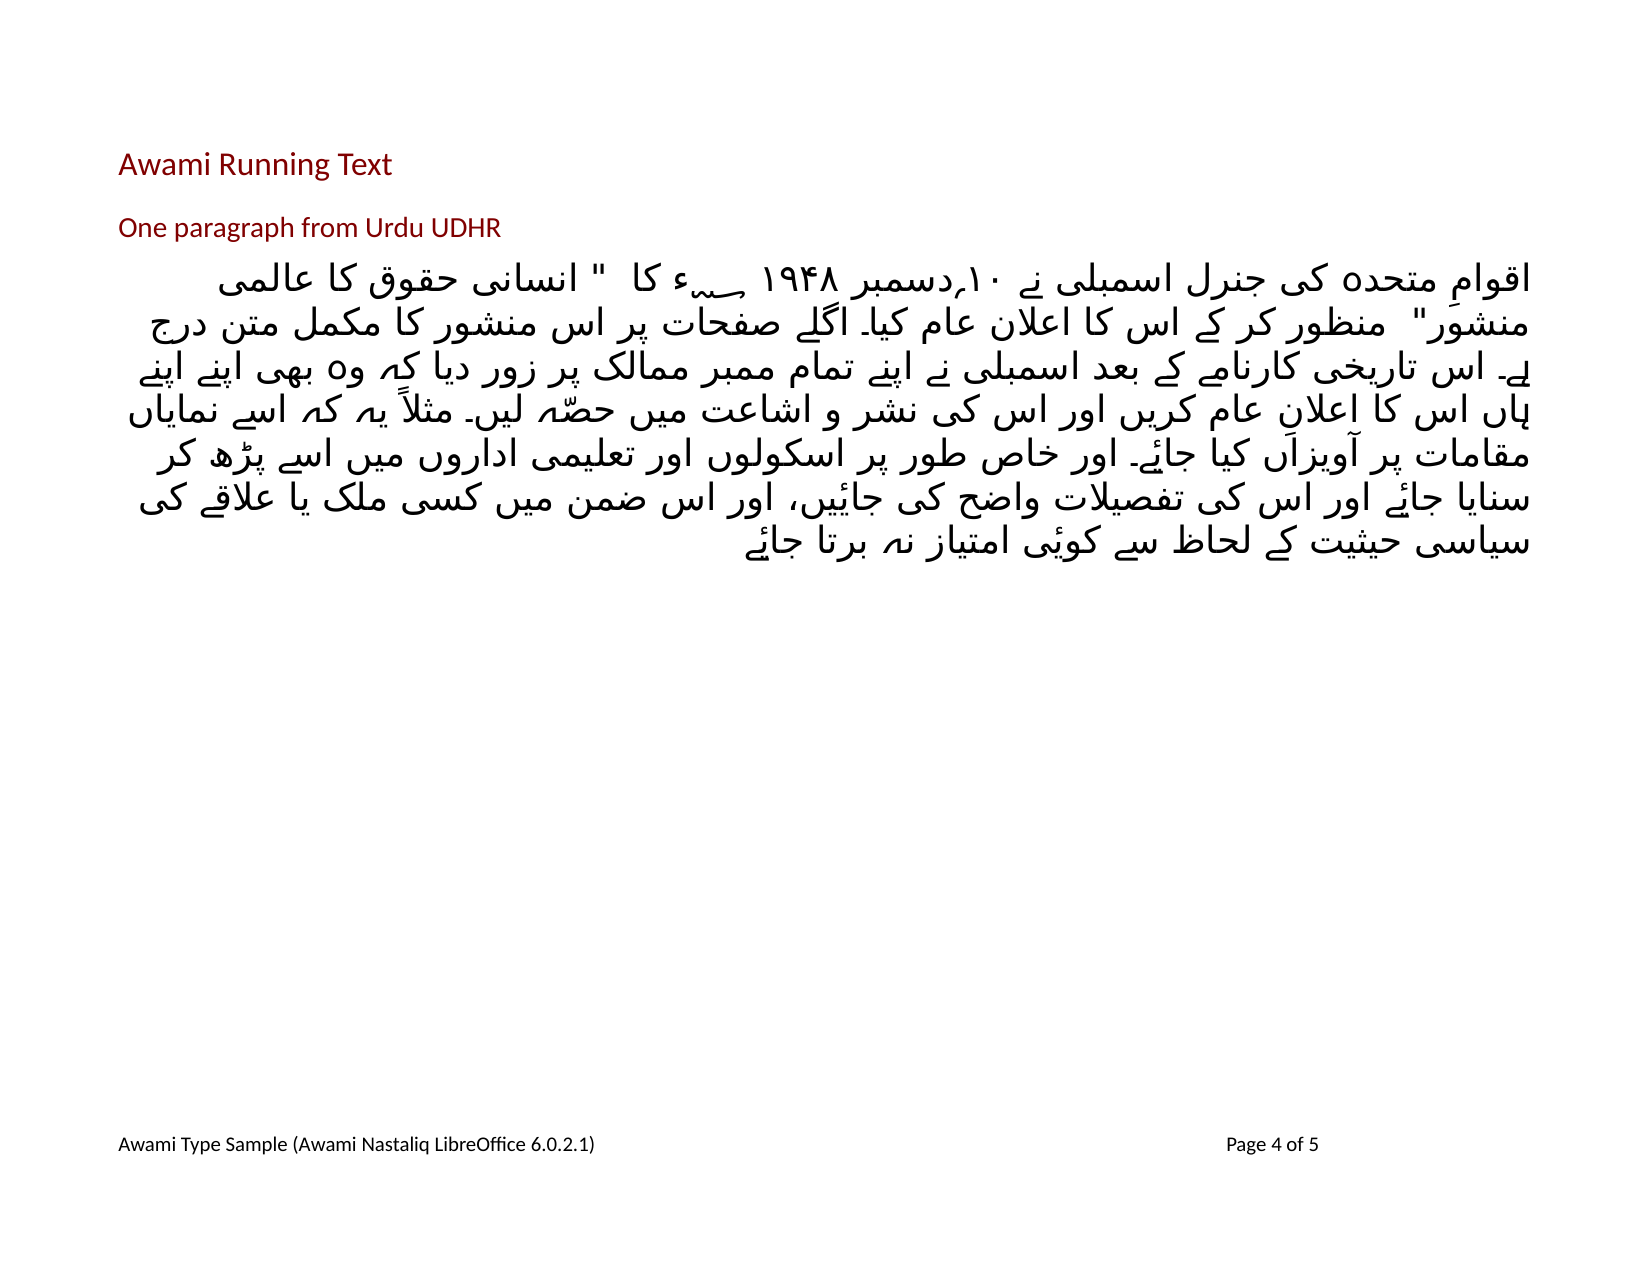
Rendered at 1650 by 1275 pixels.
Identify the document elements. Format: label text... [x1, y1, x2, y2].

text اقوامِ متحدہ کی جنرل اسمبلی نے ۱۰؍دسمبر ۱۹۴۸ ؁ء کا " انسانی حقوق کا عالمی منشور" منظور کر کے اس کا اعلان عام کیا۔ اگلے صفحات پر اس منشور کا مکمل متن درج ہے۔ اس تاریخی کارنامے کے بعد اسمبلی نے اپنے تمام ممبر ممالک پر زور دیا کہ وہ بھی اپنے اپنے ہاں اس کا اعلانِ عام کریں اور اس کی نشر و اشاعت میں حصّہ لیں۔ مثلاً یہ کہ اسے نمایاں مقامات پر آویزاں کیا جایٔے۔ اور خاص طور پر اسکولوں اور تعلیمی اداروں میں اسے پڑھ کر سنایا جایٔے اور اس کی تفصیلات واضح کی جایٔیں، اور اس ضمن میں کسی ملک یا علاقے کی سیاسی حیثیت کے لحاظ سے کویٔی امتیاز نہ برتا جایٔے [118, 257, 1532, 562]
subtitle One paragraph from Urdu UDHR [118, 209, 1532, 244]
subtitle Awami Running Text [118, 143, 1532, 184]
